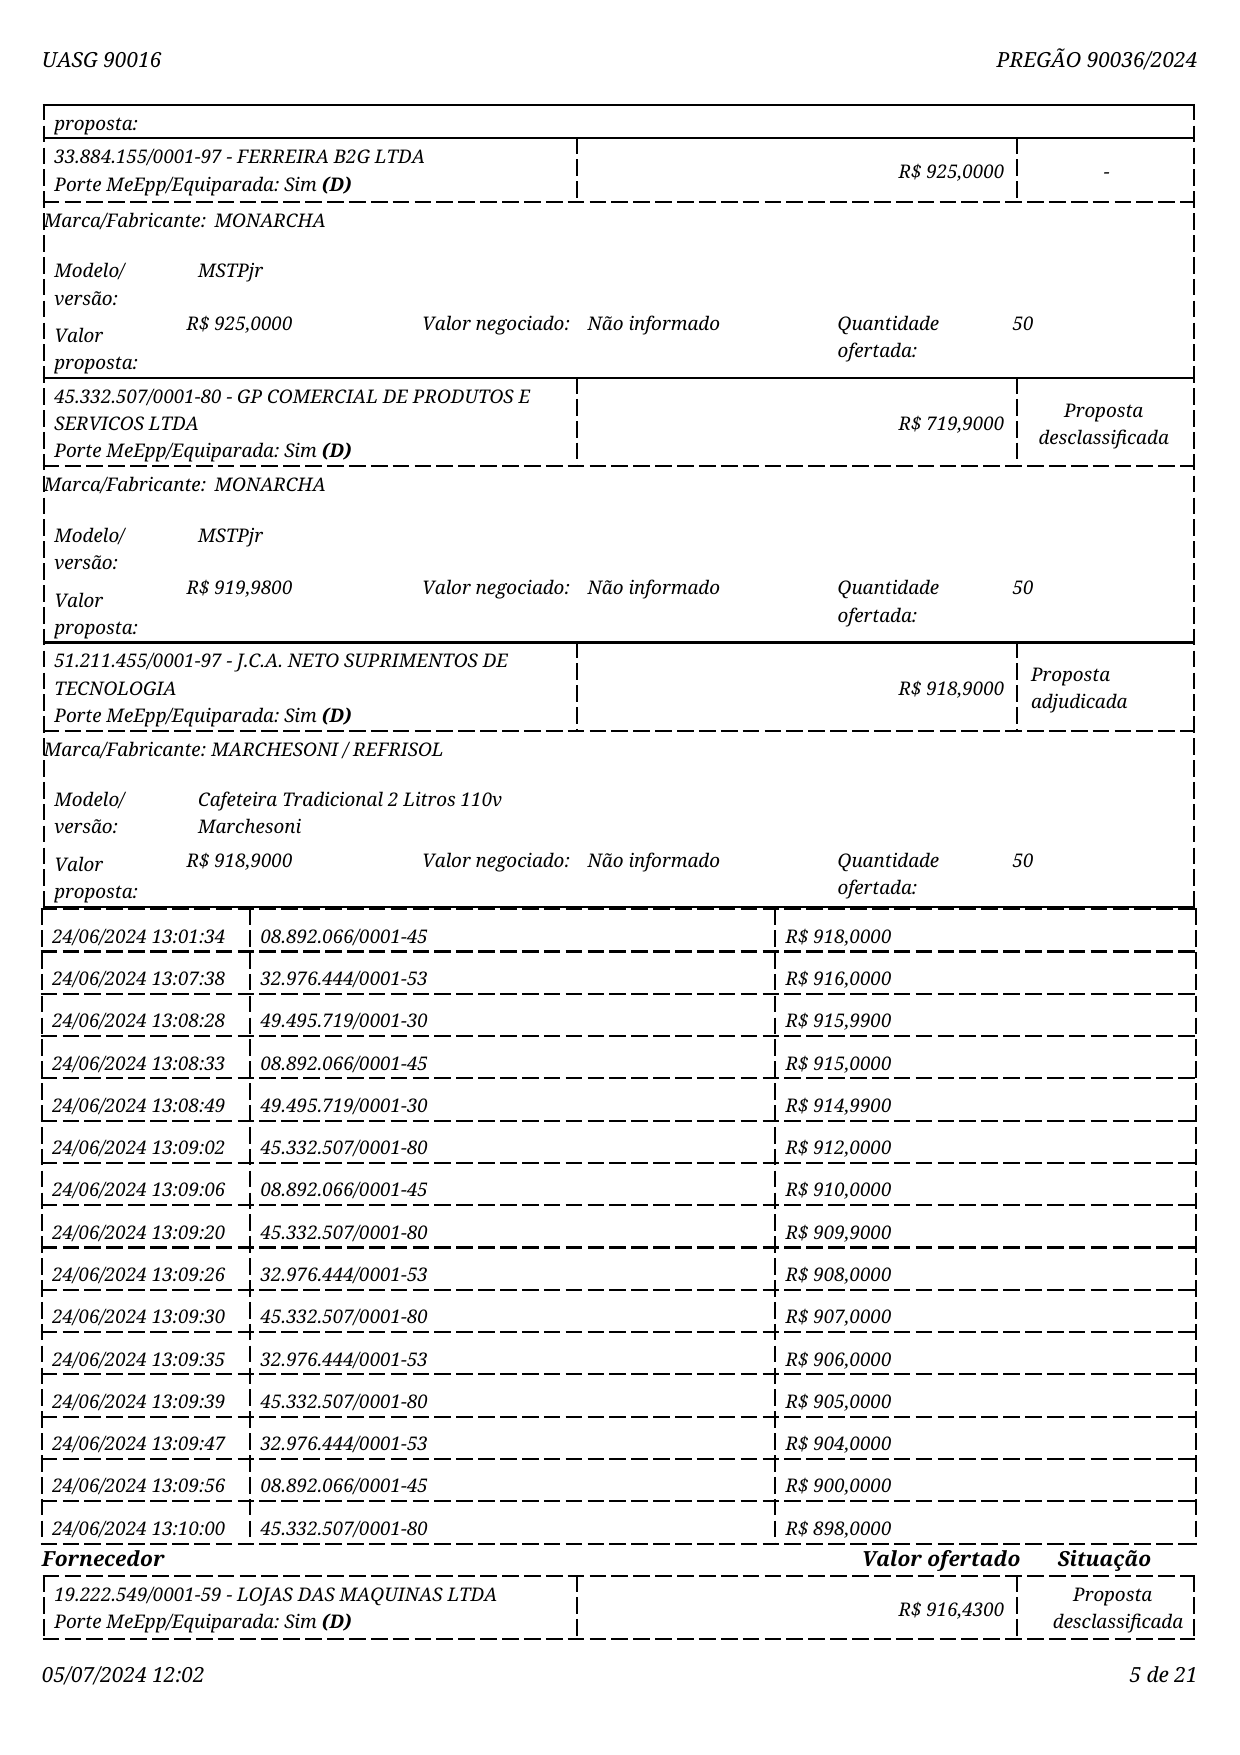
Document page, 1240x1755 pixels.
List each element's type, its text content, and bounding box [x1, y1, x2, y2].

table_cell 24/06/2024 13:07:38 [42, 950, 250, 993]
table_cell 24/06/2024 13:10:00 [42, 1500, 250, 1542]
table_cell R$ 915,0000 [775, 1035, 1196, 1077]
table_cell 24/06/2024 13:09:02 [42, 1120, 250, 1162]
table_cell [577, 518, 837, 568]
table_cell 33.884.155/0001-97 - FERREIRA B2G LTDA Porte MeEpp/Equiparada: Sim (D) [44, 139, 577, 201]
table_cell Não informado [577, 304, 837, 377]
table_cell [838, 782, 1194, 841]
table_cell 45.332.507/0001-80 [250, 1373, 775, 1416]
table_cell R$ 900,0000 [775, 1458, 1196, 1500]
table_header R$ 916,4300 [788, 1575, 1017, 1638]
table_header 24/06/2024 13:01:34 [42, 908, 250, 950]
table_cell 45.332.507/0001-80 [250, 1204, 775, 1246]
table_cell 24/06/2024 13:09:47 [42, 1416, 250, 1458]
table_cell Proposta desclassificada [1017, 379, 1194, 465]
table_header [1017, 1575, 1053, 1638]
table_cell Proposta adjudicada [1017, 644, 1194, 729]
table_cell 50 [1002, 841, 1194, 906]
text Fornecedor Valor ofertado Situação [42, 1544, 1200, 1573]
table_cell [838, 465, 1194, 518]
table_cell R$ 909,9000 [775, 1204, 1196, 1246]
table_cell 50 [1002, 304, 1194, 377]
table_cell 32.976.444/0001-53 [250, 1246, 775, 1289]
table_cell R$ 904,0000 [775, 1416, 1196, 1458]
table_cell - [1017, 139, 1194, 201]
table_cell Cafeteira Tradicional 2 Litros 110v Marchesoni [186, 782, 577, 841]
table_cell 45.332.507/0001-80 [250, 1120, 775, 1162]
table_cell 24/06/2024 13:08:28 [42, 993, 250, 1035]
table_cell R$ 907,0000 [775, 1289, 1196, 1331]
table_cell 24/06/2024 13:09:39 [42, 1373, 250, 1416]
table_header Proposta desclassificada [1053, 1575, 1194, 1638]
table_cell [838, 201, 1194, 253]
table_cell Quantidade ofertada: [838, 841, 1002, 906]
table_cell R$ 914,9900 [775, 1077, 1196, 1119]
table_cell R$ 925,0000 [838, 139, 1017, 201]
table_cell R$ 916,0000 [775, 950, 1196, 993]
table_cell 32.976.444/0001-53 [250, 1416, 775, 1458]
table_cell [577, 139, 837, 201]
table_cell R$ 919,9800 Valor negociado: [186, 569, 577, 641]
table_cell 49.495.719/0001-30 [250, 993, 775, 1035]
table_cell Modelo/versão: Valor proposta: [44, 253, 186, 377]
table_cell Marca/Fabricante: MONARCHA [44, 465, 577, 518]
table_cell [838, 730, 1194, 782]
table_cell 45.332.507/0001-80 [250, 1500, 775, 1542]
table_cell 24/06/2024 13:09:26 [42, 1246, 250, 1289]
table_cell 45.332.507/0001-80 - GP COMERCIAL DE PRODUTOS E SERVICOS LTDA Porte MeEpp/Equiparada: Sim (D) [44, 379, 577, 465]
table_cell [577, 465, 837, 518]
table_cell R$ 915,9900 [775, 993, 1196, 1035]
table_cell [577, 782, 837, 841]
table_cell R$ 918,9000 [838, 644, 1017, 729]
table_cell 45.332.507/0001-80 [250, 1289, 775, 1331]
table_cell R$ 898,0000 [775, 1500, 1196, 1542]
table_cell 32.976.444/0001-53 [250, 1331, 775, 1373]
table_cell Não informado [577, 841, 837, 906]
table_cell [577, 644, 837, 729]
table_cell R$ 908,0000 [775, 1246, 1196, 1289]
table_cell 50 [1002, 569, 1194, 641]
table_cell 24/06/2024 13:09:30 [42, 1289, 250, 1331]
table_cell MSTPjr [186, 518, 577, 568]
table_header R$ 918,0000 [775, 908, 1196, 950]
table_cell 24/06/2024 13:08:49 [42, 1077, 250, 1119]
table_header [577, 1575, 787, 1638]
table_cell [186, 106, 577, 137]
table_cell [577, 253, 837, 304]
table_cell 08.892.066/0001-45 [250, 1458, 775, 1500]
table_cell [1002, 106, 1194, 137]
table_cell 24/06/2024 13:09:35 [42, 1331, 250, 1373]
table_cell 08.892.066/0001-45 [250, 1162, 775, 1204]
table_cell Quantidade ofertada: [838, 569, 1002, 641]
table_cell R$ 910,0000 [775, 1162, 1196, 1204]
table_cell R$ 906,0000 [775, 1331, 1196, 1373]
table_cell 24/06/2024 13:09:56 [42, 1458, 250, 1500]
table_cell [838, 106, 1002, 137]
table_cell Quantidade ofertada: [838, 304, 1002, 377]
table_cell R$ 905,0000 [775, 1373, 1196, 1416]
table_cell Marca/Fabricante: MONARCHA [44, 201, 577, 253]
table_cell [577, 201, 837, 253]
table_cell Modelo/versão: Valor proposta: [44, 782, 186, 906]
table_cell 24/06/2024 13:08:33 [42, 1035, 250, 1077]
table_cell proposta: [44, 106, 186, 137]
table_cell [838, 253, 1194, 304]
table_cell MSTPjr [186, 253, 577, 304]
table_cell 32.976.444/0001-53 [250, 950, 775, 993]
table_cell R$ 912,0000 [775, 1120, 1196, 1162]
table_header 08.892.066/0001-45 [250, 908, 775, 950]
table_cell [577, 379, 837, 465]
table_cell [577, 730, 837, 782]
table_cell R$ 925,0000 Valor negociado: [186, 304, 577, 377]
table_cell Não informado [577, 569, 837, 641]
table_cell [838, 518, 1194, 568]
table_cell Modelo/versão: Valor proposta: [44, 518, 186, 641]
table_cell Marca/Fabricante: MARCHESONI / REFRISOL [44, 730, 577, 782]
table_cell 51.211.455/0001-97 - J.C.A. NETO SUPRIMENTOS DE TECNOLOGIA Porte MeEpp/Equiparada: Sim (D) [44, 644, 577, 729]
table_cell 49.495.719/0001-30 [250, 1077, 775, 1119]
table_cell 08.892.066/0001-45 [250, 1035, 775, 1077]
table_cell 24/06/2024 13:09:06 [42, 1162, 250, 1204]
table_cell R$ 719,9000 [838, 379, 1017, 465]
table_cell R$ 918,9000 Valor negociado: [186, 841, 577, 906]
table_cell [577, 106, 837, 137]
table_header 19.222.549/0001-59 - LOJAS DAS MAQUINAS LTDA Porte MeEpp/Equiparada: Sim (D) [44, 1575, 577, 1638]
table_cell 24/06/2024 13:09:20 [42, 1204, 250, 1246]
